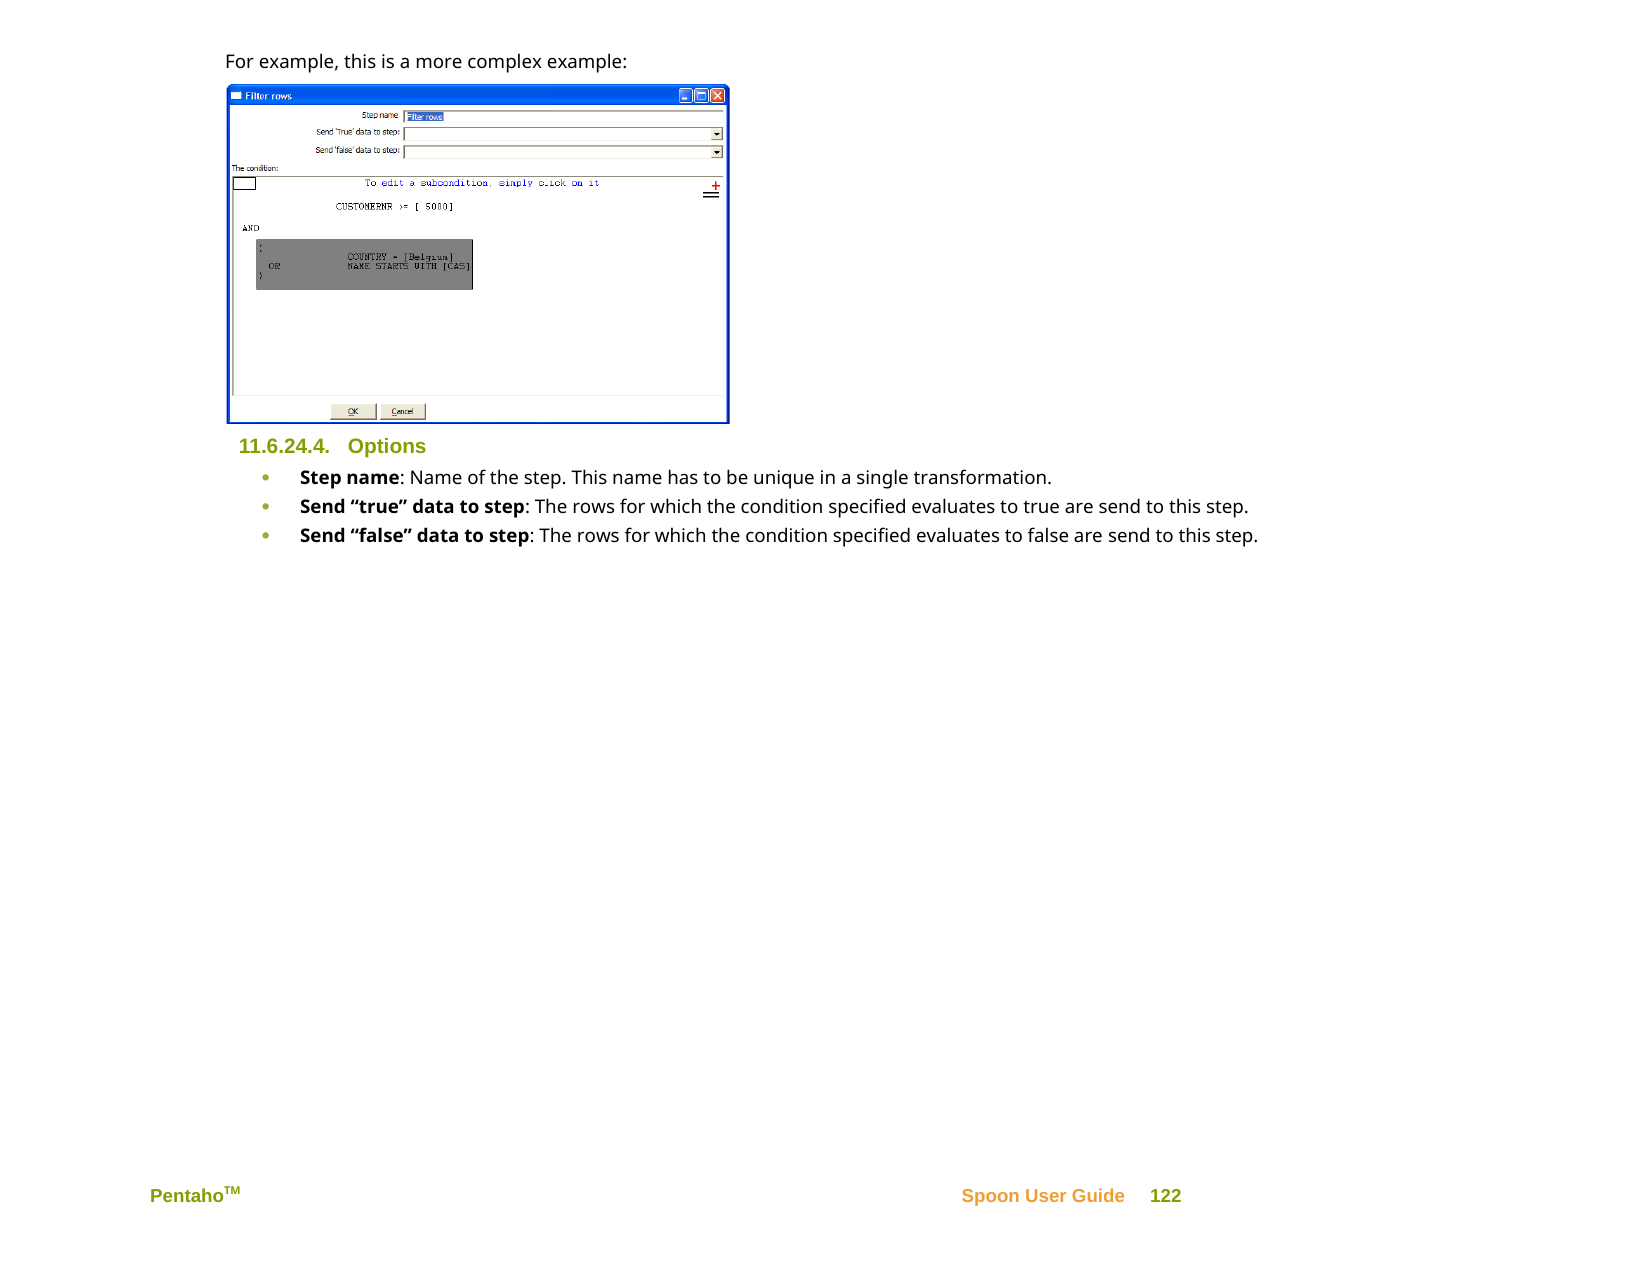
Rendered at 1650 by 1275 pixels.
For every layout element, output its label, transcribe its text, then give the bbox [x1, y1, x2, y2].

subtitle Options [239, 93, 1500, 460]
list Send “true” data to step: The rows for which the condition specified evaluates to true are send to this step. [262, 490, 1500, 519]
list Step name: Name of the step. This name has to be unique in a single transformation. [262, 461, 1500, 490]
list Send “false” data to step: The rows for which the condition specified evaluates to false are send to this step. [262, 519, 1500, 548]
text For example, this is a more complex example: [225, 45, 1500, 74]
